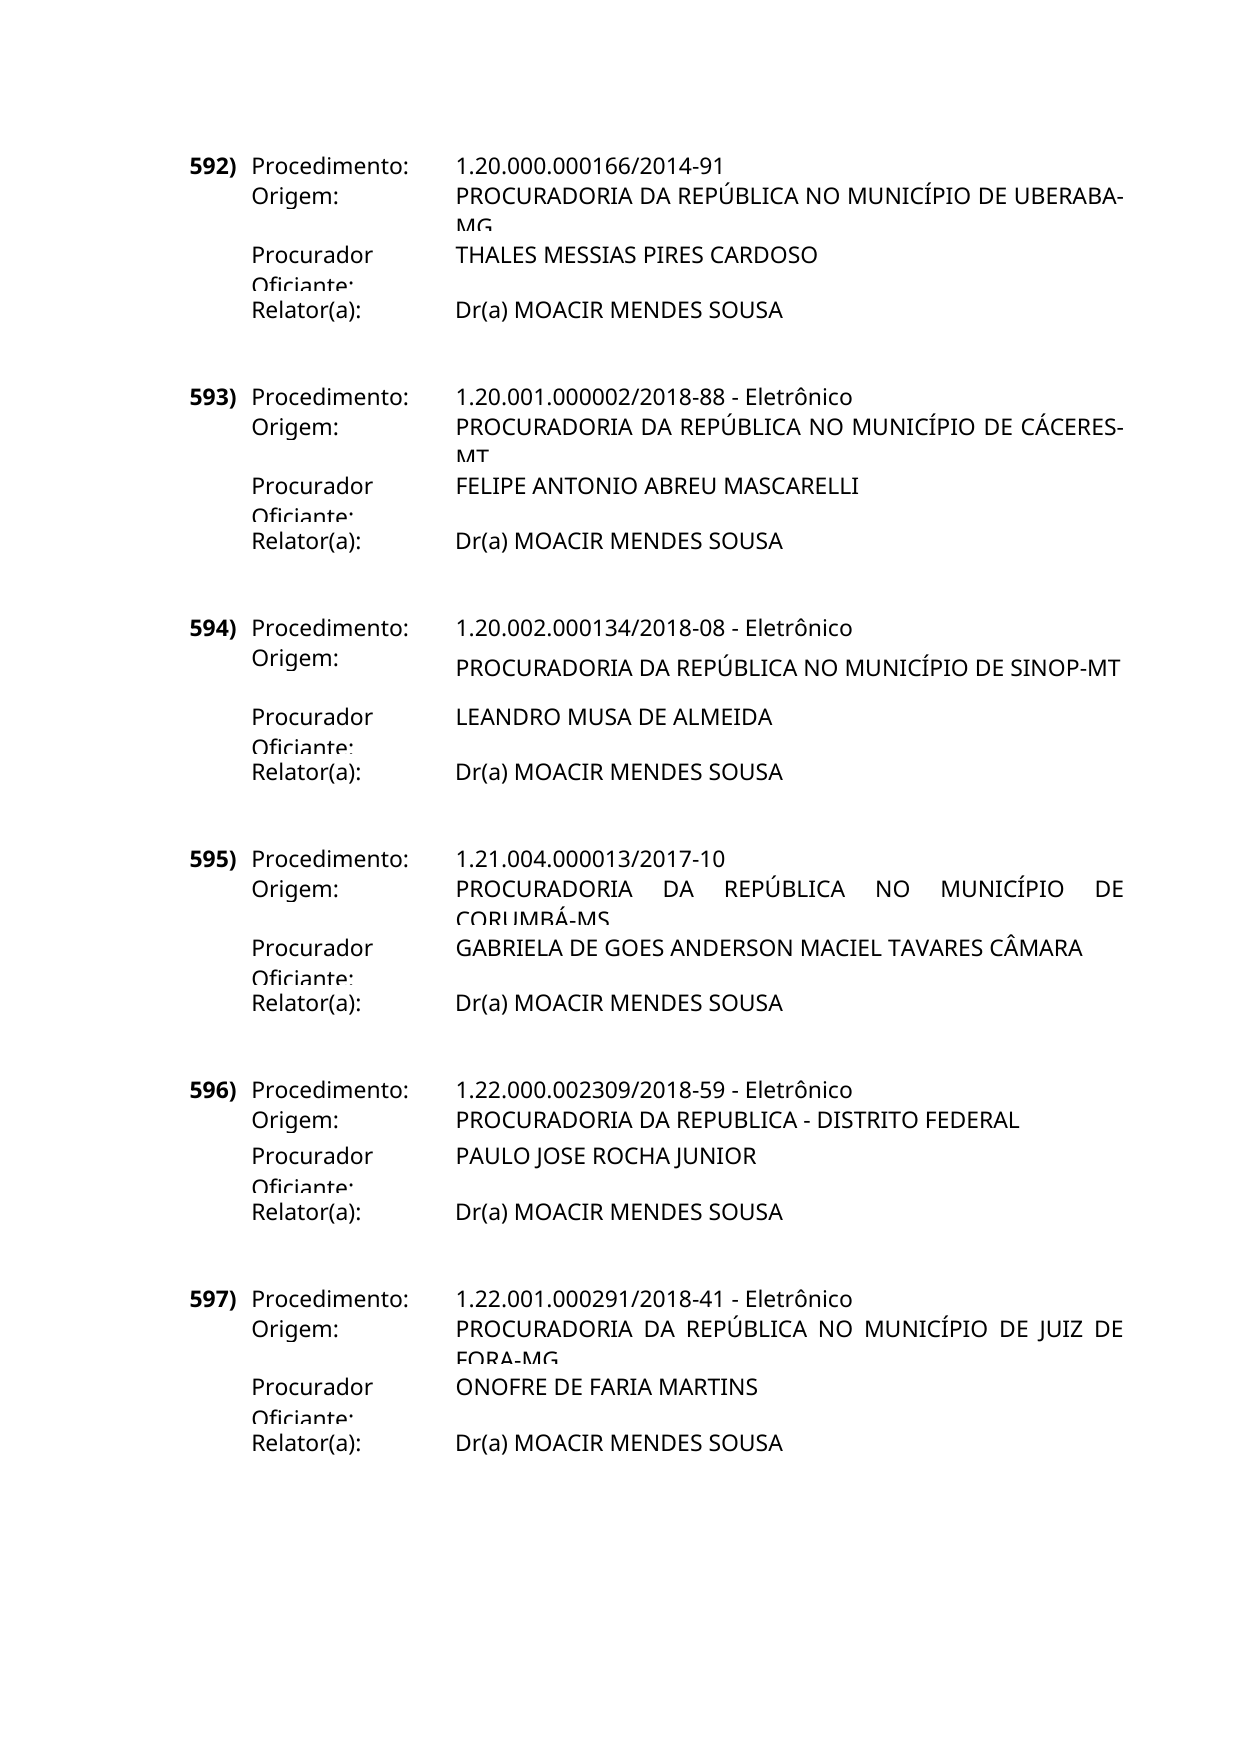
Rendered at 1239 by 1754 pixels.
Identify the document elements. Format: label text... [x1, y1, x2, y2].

table_cell [0, 1226, 189, 1283]
table_cell Procedimento: [251, 150, 455, 178]
table_header Dr(a) MOACIR MENDES SOUSA [455, 756, 1122, 785]
table_cell [0, 381, 189, 409]
table_cell [189, 231, 251, 238]
table_cell [1125, 932, 1239, 983]
table_cell [1125, 1196, 1239, 1226]
table_cell [455, 1226, 1124, 1283]
table_cell [189, 873, 251, 902]
table_cell [1125, 381, 1239, 409]
table_cell [1125, 231, 1239, 238]
table_cell Procurador Oficiante: [251, 701, 455, 753]
table_cell [189, 1427, 251, 1457]
table_cell Procurador Oficiante: [251, 470, 455, 522]
table_cell [455, 324, 1124, 381]
table_cell [1125, 642, 1239, 671]
table_header Dr(a) MOACIR MENDES SOUSA [455, 1427, 1122, 1455]
table_cell [189, 1017, 251, 1074]
table_cell Procedimento: [251, 612, 455, 641]
table_cell [0, 1313, 189, 1341]
table_cell [1125, 462, 1239, 469]
table_cell [251, 693, 455, 701]
table_cell [0, 1104, 189, 1133]
table_cell [0, 873, 189, 902]
table_cell [0, 440, 189, 462]
table_cell [0, 932, 189, 983]
table_cell [0, 555, 189, 612]
table_cell [1125, 701, 1239, 752]
table_cell [1125, 1074, 1239, 1103]
table_cell Origem: [251, 1313, 455, 1341]
table_header [0, 0, 189, 150]
table_cell [189, 932, 251, 983]
table_cell [0, 902, 189, 924]
table_cell Procurador Oficiante: [251, 1371, 455, 1424]
table_cell [1125, 786, 1239, 843]
table_cell [0, 294, 189, 324]
table_cell [0, 1341, 189, 1364]
table_cell [251, 902, 455, 924]
table_cell [1125, 924, 1239, 932]
table_cell [1125, 693, 1239, 701]
table_cell [455, 555, 1124, 612]
table_header Relator(a): [251, 294, 455, 323]
table_cell [189, 470, 251, 521]
table_cell [189, 239, 251, 289]
table_cell [1125, 324, 1239, 381]
table_cell [251, 1017, 455, 1074]
table_cell [251, 924, 455, 932]
table_cell [189, 209, 251, 231]
table_cell PROCURADORIA DA REPÚBLICA NO MUNICÍPIO DE JUIZ DE FORA-MG [455, 1313, 1124, 1364]
table_cell Procedimento: [251, 381, 455, 409]
table_cell [189, 693, 251, 701]
table_cell [0, 209, 189, 231]
table_cell [189, 1196, 251, 1226]
table_cell [1125, 873, 1239, 902]
table_cell PROCURADORIA DA REPÚBLICA NO MUNICÍPIO DE CORUMBÁ-MS [455, 873, 1124, 924]
table_cell Origem: [251, 1104, 455, 1133]
table_cell LEANDRO MUSA DE ALMEIDA [455, 701, 1124, 752]
table_cell PROCURADORIA DA REPUBLICA - DISTRITO FEDERAL [455, 1104, 1124, 1133]
table_cell [0, 525, 189, 555]
table_cell [0, 1196, 189, 1226]
table_cell [0, 150, 189, 178]
table_header Relator(a): [251, 756, 455, 785]
table_header [1125, 0, 1239, 150]
table_cell [1125, 843, 1239, 872]
table_cell 594) [189, 612, 251, 641]
table_cell [1125, 239, 1239, 289]
table_cell [189, 525, 251, 555]
table_cell 1.20.001.000002/2018-88 - Eletrônico [455, 381, 1124, 409]
table_header [189, 0, 251, 150]
table_cell [189, 294, 251, 324]
table_cell [189, 1140, 251, 1191]
table_cell 1.20.002.000134/2018-08 - Eletrônico [455, 612, 1124, 641]
table_cell [0, 642, 189, 671]
table_cell [189, 786, 251, 843]
table_cell [455, 924, 1124, 932]
table_cell [1125, 150, 1239, 178]
table_cell [251, 786, 455, 843]
table_cell Origem: [251, 642, 455, 671]
table_cell [251, 1364, 455, 1371]
table_cell [0, 756, 189, 786]
table_cell [1125, 1104, 1239, 1133]
table_cell [455, 786, 1124, 843]
table_cell [455, 1133, 1124, 1140]
table_cell [189, 1341, 251, 1364]
table_cell 592) [189, 150, 251, 178]
table_cell [251, 1226, 455, 1283]
table_header Relator(a): [251, 1427, 455, 1455]
table_cell Origem: [251, 411, 455, 439]
table_cell [1125, 525, 1239, 555]
table_cell [0, 671, 189, 693]
table_cell [189, 1371, 251, 1422]
table_cell [1125, 612, 1239, 641]
table_cell [0, 786, 189, 843]
table_cell [0, 231, 189, 238]
table_cell [189, 324, 251, 381]
table_cell [1125, 671, 1239, 693]
table_cell [189, 642, 251, 671]
table_cell Procurador Oficiante: [251, 239, 455, 291]
table_header [251, 0, 455, 150]
table_cell [0, 470, 189, 521]
table_cell PROCURADORIA DA REPÚBLICA NO MUNICÍPIO DE SINOP-MT [455, 642, 1124, 693]
table_cell [1125, 1283, 1239, 1311]
table_cell [1125, 1427, 1239, 1457]
table_cell PROCURADORIA DA REPÚBLICA NO MUNICÍPIO DE CÁCERES-MT [455, 411, 1124, 462]
table_cell [189, 701, 251, 752]
table_cell [0, 924, 189, 932]
table_cell [1125, 209, 1239, 231]
table_cell [189, 671, 251, 693]
table_cell [189, 987, 251, 1017]
table_cell [0, 1017, 189, 1074]
table_cell [1125, 1017, 1239, 1074]
table_cell [1125, 1364, 1239, 1371]
table_cell GABRIELA DE GOES ANDERSON MACIEL TAVARES CÂMARA [455, 932, 1124, 983]
table_cell [1125, 1226, 1239, 1283]
table_cell Procedimento: [251, 1074, 455, 1103]
table_cell Origem: [251, 180, 455, 208]
table_cell [455, 1017, 1124, 1074]
table_cell [0, 180, 189, 208]
table_cell 1.22.000.002309/2018-59 - Eletrônico [455, 1074, 1124, 1103]
table_header Relator(a): [251, 1196, 455, 1224]
table_header Relator(a): [251, 987, 455, 1016]
table_cell [1125, 555, 1239, 612]
table_cell [1125, 180, 1239, 208]
table_cell [0, 1427, 189, 1457]
table_cell [1125, 1341, 1239, 1364]
table_cell [1125, 987, 1239, 1017]
table_cell [0, 324, 189, 381]
table_cell [189, 555, 251, 612]
table_cell [189, 1313, 251, 1341]
table_cell [1125, 902, 1239, 924]
table_cell [189, 462, 251, 469]
table_cell [0, 701, 189, 752]
table_cell [251, 1133, 455, 1140]
table_cell [0, 1074, 189, 1103]
table_cell [0, 462, 189, 469]
table_header Dr(a) MOACIR MENDES SOUSA [455, 294, 1122, 323]
table_cell [189, 756, 251, 786]
table_cell [189, 924, 251, 932]
table_cell [189, 440, 251, 462]
table_cell [1125, 1133, 1239, 1140]
table_cell [1125, 294, 1239, 324]
table_cell Procurador Oficiante: [251, 932, 455, 984]
table_cell [189, 180, 251, 208]
table_cell Procedimento: [251, 1283, 455, 1311]
table_cell [251, 440, 455, 462]
table_cell Procedimento: [251, 843, 455, 872]
table_cell [0, 693, 189, 701]
table_header [455, 0, 1124, 150]
table_cell [251, 1341, 455, 1364]
table_cell THALES MESSIAS PIRES CARDOSO [455, 239, 1124, 289]
table_cell [0, 987, 189, 1017]
table_cell [0, 239, 189, 289]
table_cell [251, 555, 455, 612]
table_header Dr(a) MOACIR MENDES SOUSA [455, 1196, 1122, 1224]
table_cell [189, 902, 251, 924]
table_cell [251, 324, 455, 381]
table_cell [0, 1283, 189, 1311]
table_cell [1125, 1140, 1239, 1191]
table_cell 597) [189, 1283, 251, 1311]
table_cell [1125, 411, 1239, 439]
table_header Dr(a) MOACIR MENDES SOUSA [455, 987, 1122, 1016]
table_cell [251, 209, 455, 231]
table_cell 593) [189, 381, 251, 409]
table_cell [189, 1104, 251, 1133]
table_cell [455, 231, 1124, 238]
table_cell [1125, 470, 1239, 521]
table_cell Procurador Oficiante: [251, 1140, 455, 1193]
table_cell [189, 1226, 251, 1283]
table_cell [189, 411, 251, 439]
table_cell [0, 612, 189, 641]
table_header Dr(a) MOACIR MENDES SOUSA [455, 525, 1122, 554]
table_cell [0, 1140, 189, 1191]
table_cell [0, 1133, 189, 1140]
table_cell [1125, 756, 1239, 786]
table_cell Origem: [251, 873, 455, 902]
table_cell [0, 1371, 189, 1422]
table_cell [189, 1133, 251, 1140]
table_cell PROCURADORIA DA REPÚBLICA NO MUNICÍPIO DE UBERABA-MG [455, 180, 1124, 231]
table_cell [251, 462, 455, 469]
table_cell ONOFRE DE FARIA MARTINS [455, 1371, 1124, 1422]
table_cell PAULO JOSE ROCHA JUNIOR [455, 1140, 1124, 1191]
table_cell 595) [189, 843, 251, 872]
table_cell [0, 411, 189, 439]
table_cell [455, 1364, 1124, 1371]
table_cell [1125, 440, 1239, 462]
table_cell 1.22.001.000291/2018-41 - Eletrônico [455, 1283, 1124, 1311]
table_cell 596) [189, 1074, 251, 1103]
table_cell [189, 1364, 251, 1371]
table_cell [1125, 1313, 1239, 1341]
table_cell FELIPE ANTONIO ABREU MASCARELLI [455, 470, 1124, 521]
table_cell [1125, 1371, 1239, 1422]
table_cell [251, 231, 455, 238]
table_cell [0, 1364, 189, 1371]
table_cell 1.20.000.000166/2014-91 [455, 150, 1124, 178]
table_cell 1.21.004.000013/2017-10 [455, 843, 1124, 872]
table_header Relator(a): [251, 525, 455, 554]
table_cell [0, 843, 189, 872]
table_cell [455, 693, 1124, 701]
table_cell [251, 671, 455, 693]
table_cell [455, 462, 1124, 469]
